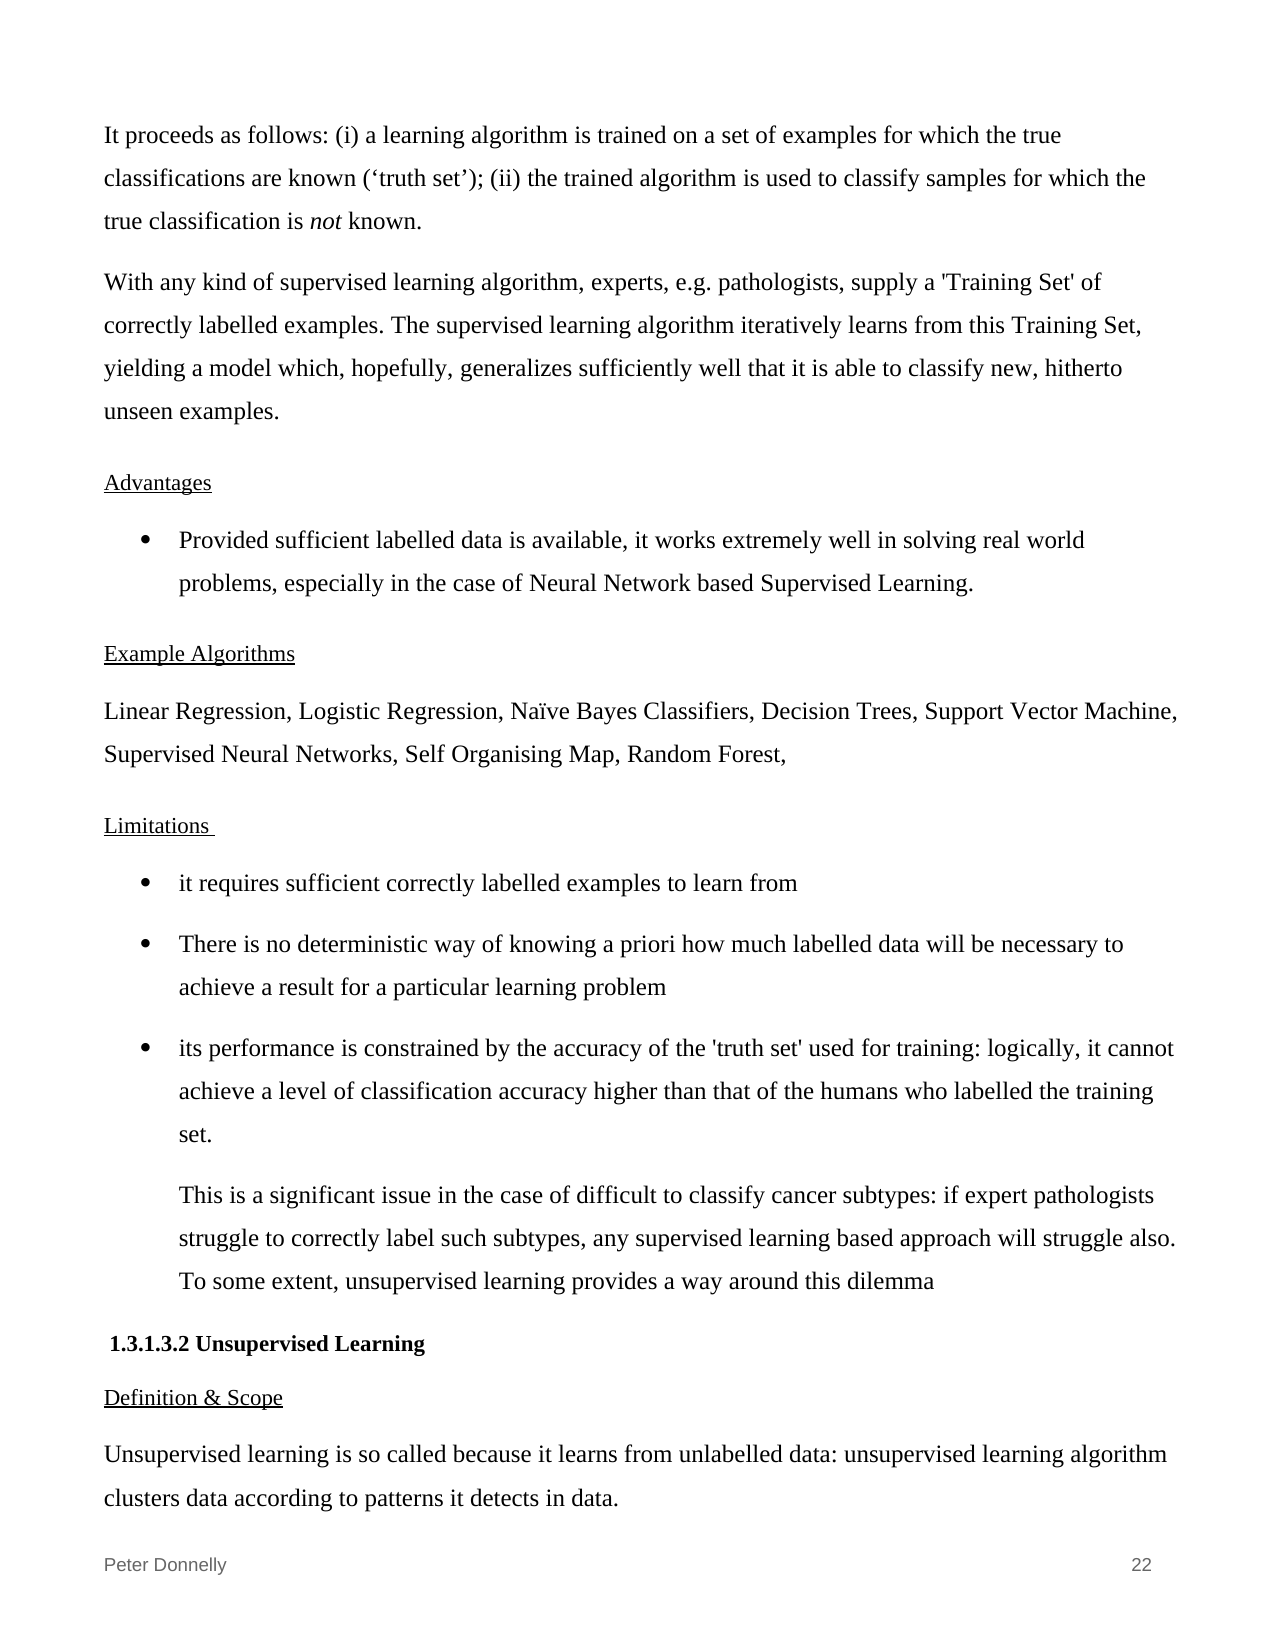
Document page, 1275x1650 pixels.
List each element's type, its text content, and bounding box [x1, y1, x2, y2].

text It proceeds as follows: (i) a learning algorithm is trained on a set of examples for which the true classifications are known (‘truth set’); (ii) the trained algorithm is used to classify samples for which the true classification is not known. [103, 120, 1181, 235]
text With any kind of supervised learning algorithm, experts, e.g. pathologists, supply a 'Training Set' of correctly labelled examples. The supervised learning algorithm iteratively learns from this Training Set, yielding a model which, hopefully, generalizes sufficiently well that it is able to classify new, hitherto unseen examples. [103, 267, 1181, 425]
list There is no deterministic way of knowing a priori how much labelled data will be necessary to achieve a result for a particular learning problem [141, 929, 1181, 1001]
subtitle Advantages [86, 469, 1181, 495]
subtitle Example Algorithms [86, 640, 1181, 667]
subtitle Definition & Scope [86, 1384, 1181, 1410]
text Linear Regression, Logistic Regression, Naïve Bayes Classifiers, Decision Trees, Support Vector Machine, Supervised Neural Networks, Self Organising Map, Random Forest, [103, 696, 1181, 768]
text Unsupervised learning is so called because it learns from unlabelled data: unsupervised learning algorithm clusters data according to patterns it detects in data. [103, 1439, 1181, 1511]
subtitle Unsupervised Learning [103, 1330, 1181, 1357]
subtitle Limitations [86, 812, 1181, 838]
list it requires sufficient correctly labelled examples to learn from [141, 868, 1181, 897]
text This is a significant issue in the case of difficult to classify cancer subtypes: if expert pathologists struggle to correctly label such subtypes, any supervised learning based approach will struggle also. To some extent, unsupervised learning provides a way around this dilemma [178, 1180, 1181, 1295]
list Provided sufficient labelled data is available, it works extremely well in solving real world problems, especially in the case of Neural Network based Supervised Learning. [141, 525, 1181, 597]
list its performance is constrained by the accuracy of the 'truth set' used for training: logically, it cannot achieve a level of classification accuracy higher than that of the humans who labelled the training set. [141, 1033, 1181, 1148]
